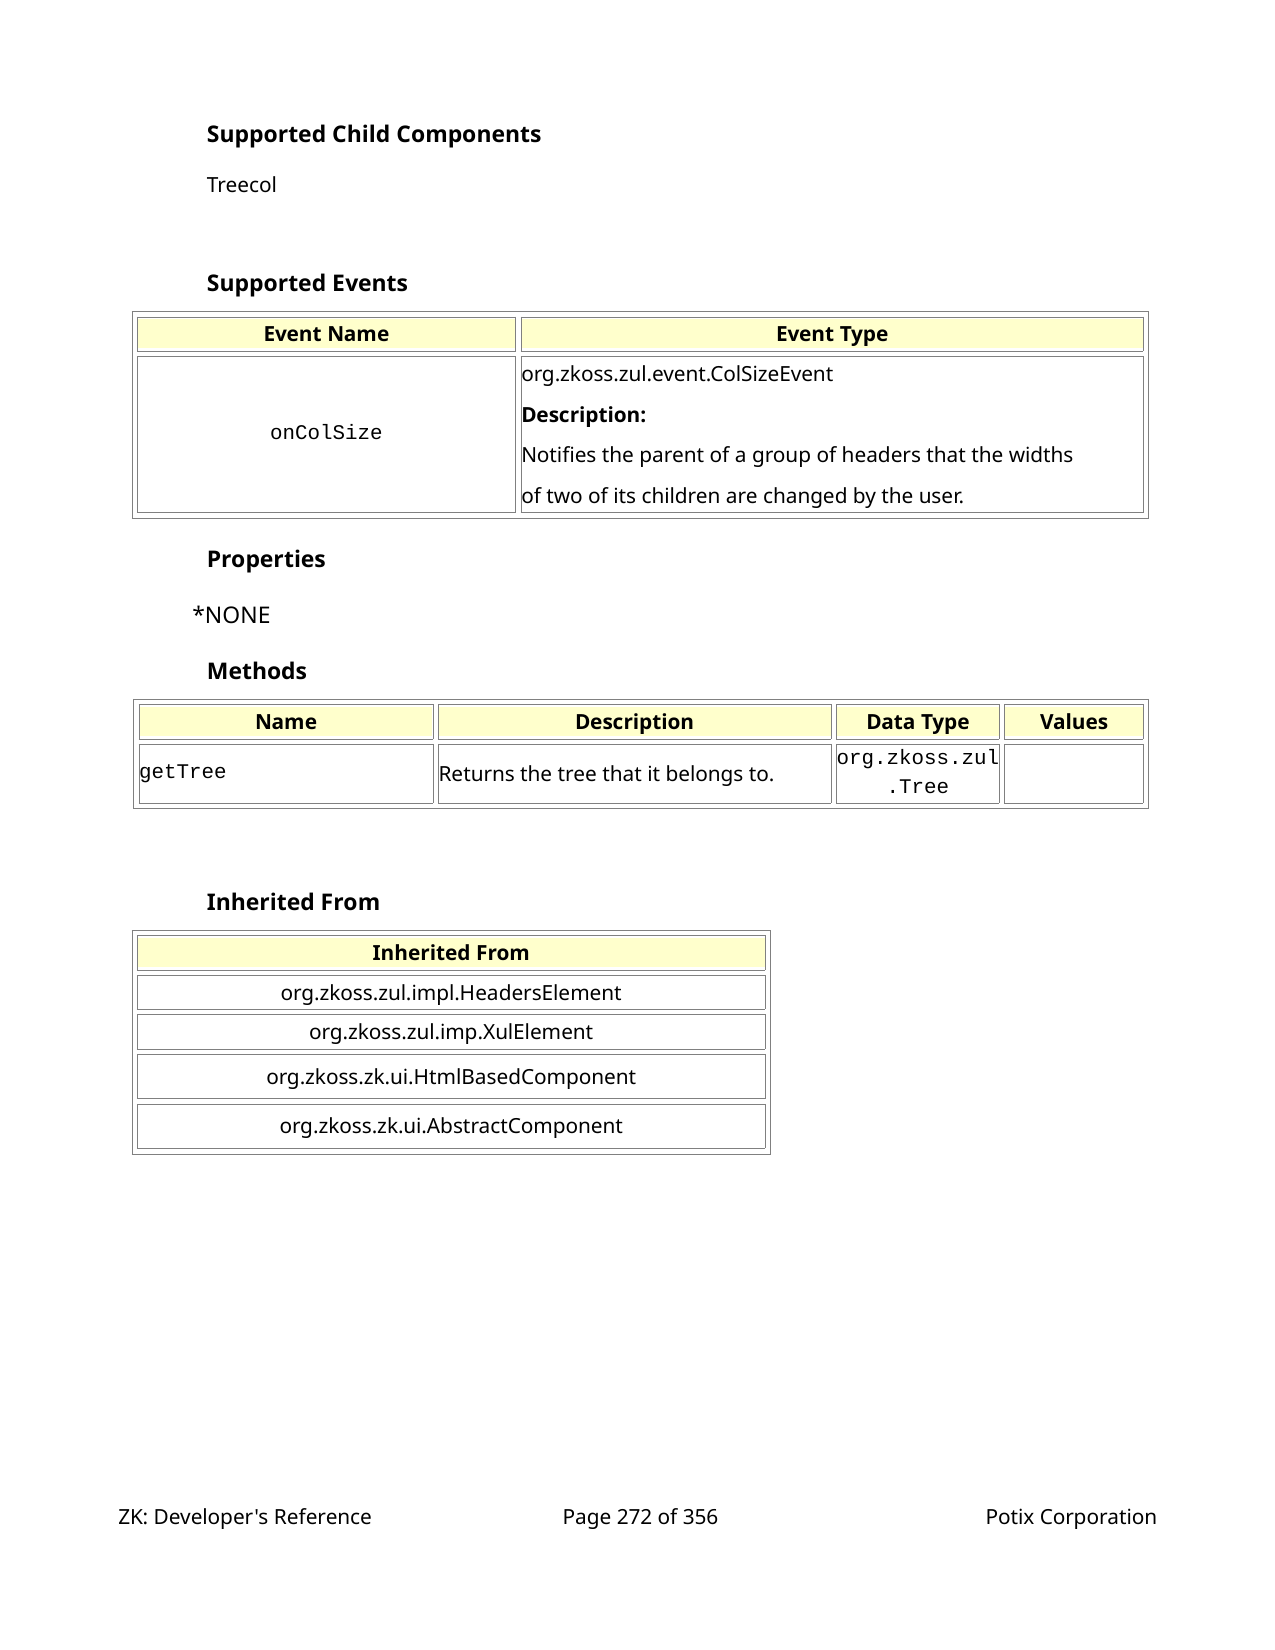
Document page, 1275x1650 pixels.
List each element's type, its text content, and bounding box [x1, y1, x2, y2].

subtitle Supported Events [207, 267, 1157, 299]
subtitle Inherited From [207, 886, 1157, 917]
subtitle Methods [207, 655, 1157, 686]
table_header Name [136, 700, 435, 738]
subtitle Supported Child Components [207, 118, 1157, 149]
table_header Event Name [134, 312, 518, 351]
table_cell Returns the tree that it belongs to. [435, 739, 833, 803]
table_cell org.zkoss.zk.ui.HtmlBasedComponent [134, 1049, 768, 1098]
table_cell org.zkoss.zul.event.ColSizeEvent Description: Notifies the parent of a group of headers that the widths of two of its children are changed by the user. [518, 351, 1146, 512]
table_cell [1005, 745, 1143, 803]
table_cell org.zkoss.zul.imp.XulElement [134, 1009, 768, 1048]
table_cell [1002, 739, 1146, 803]
table_header Values [1002, 700, 1146, 738]
table_cell org.zkoss.zk.ui.AbstractComponent [134, 1098, 768, 1148]
table_cell org.zkoss.zul.Tree [834, 739, 1002, 803]
table_header Event Type [518, 312, 1146, 351]
table_cell getTree [136, 739, 435, 803]
table_header Description [435, 700, 833, 738]
subtitle Properties [207, 543, 1157, 574]
table_cell onColSize [134, 351, 518, 512]
table_header Data Type [834, 700, 1002, 738]
table_cell org.zkoss.zul.impl.HeadersElement [134, 970, 768, 1009]
table_header Inherited From [134, 931, 768, 969]
text *NONE [118, 599, 1157, 630]
text Treecol [207, 170, 1157, 198]
